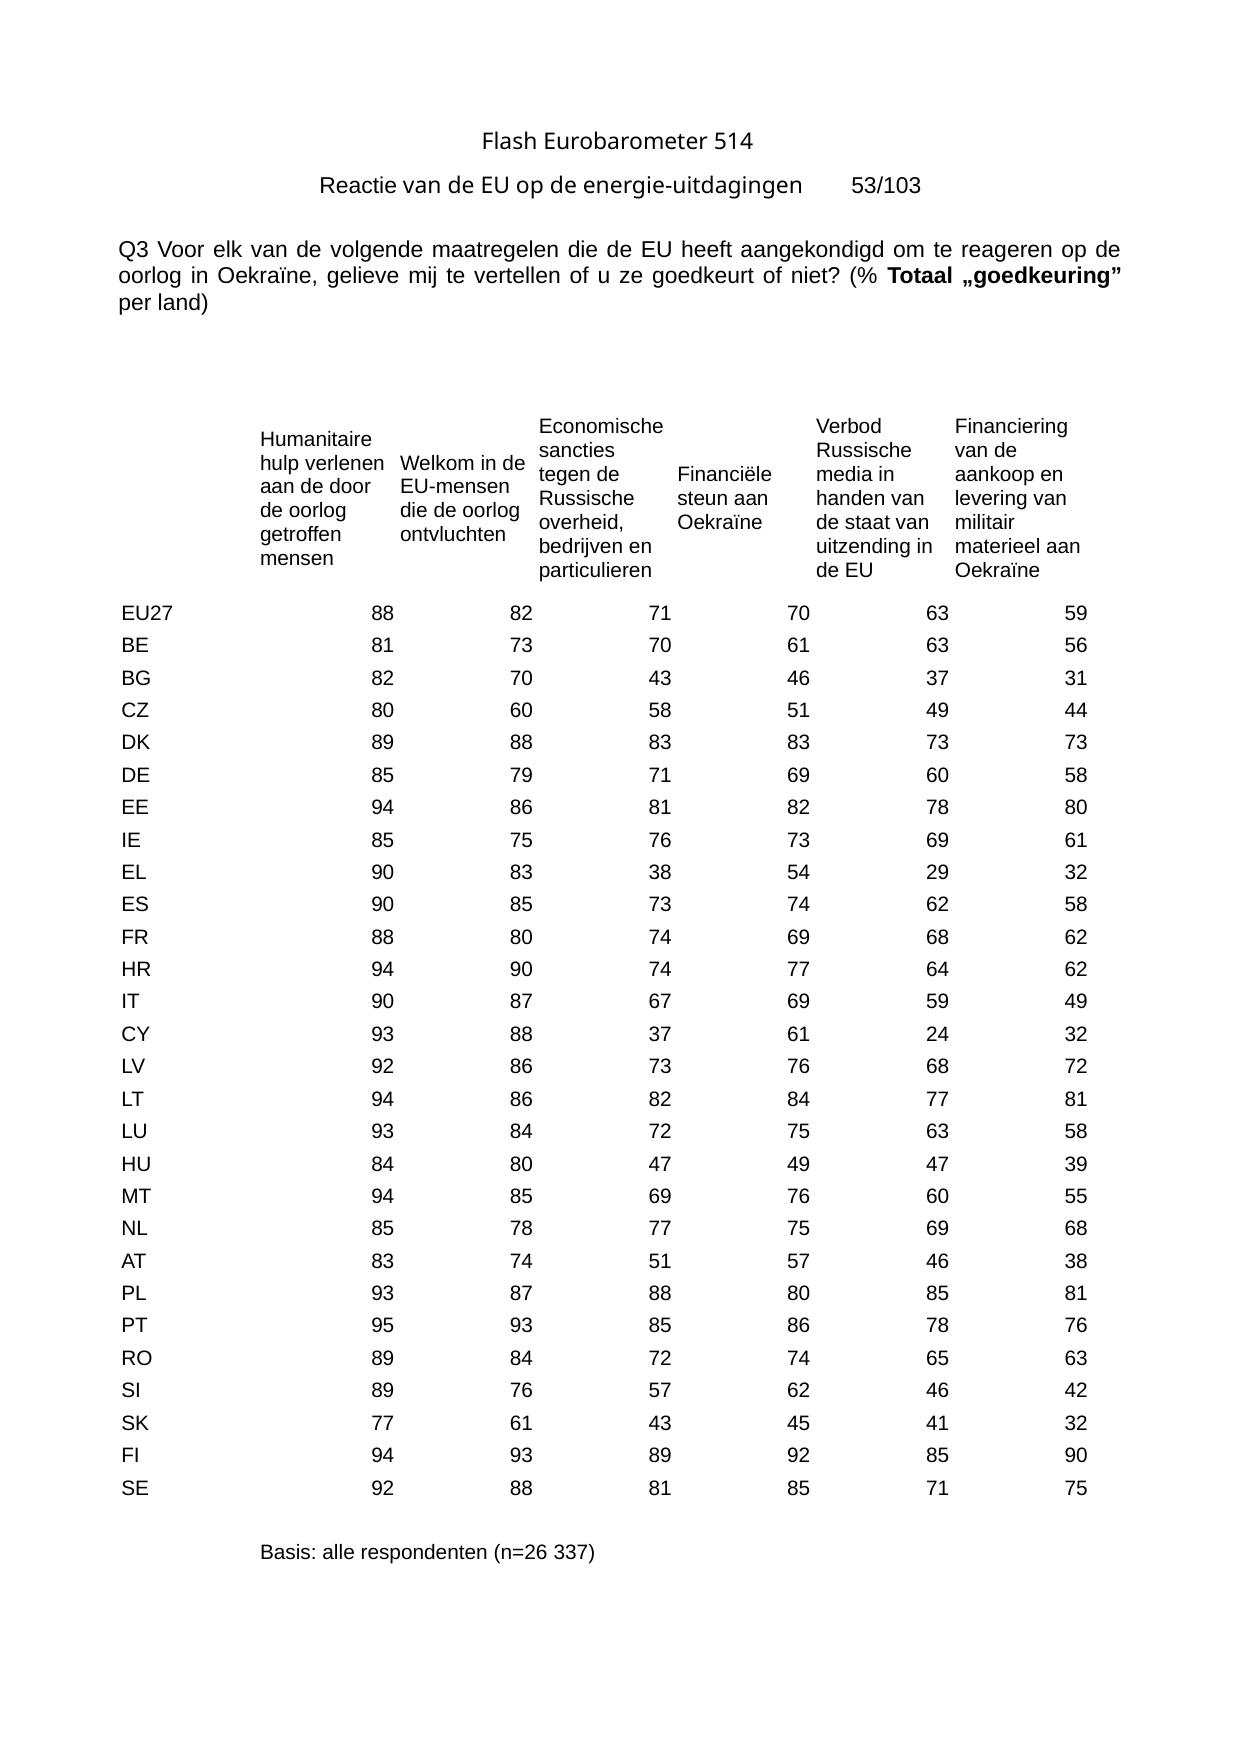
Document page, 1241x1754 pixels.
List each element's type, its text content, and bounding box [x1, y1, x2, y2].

table_cell 69 [536, 1180, 674, 1212]
table_cell 86 [397, 791, 536, 823]
table_cell 86 [397, 1050, 536, 1082]
table_cell 55 [952, 1180, 1090, 1212]
table_cell 61 [397, 1406, 536, 1439]
table_header Humanitaire hulp verlenen aan de door de oorlog getroffen mensen [257, 400, 397, 596]
table_cell 68 [813, 920, 952, 953]
table_cell [813, 1536, 952, 1568]
table_cell 80 [952, 791, 1090, 823]
table_cell FR [118, 920, 257, 953]
table_cell 88 [536, 1277, 674, 1309]
table_cell 94 [257, 791, 397, 823]
table_cell 59 [952, 596, 1090, 629]
table_cell 94 [257, 1439, 397, 1471]
table_cell 58 [952, 1115, 1090, 1147]
table_cell 90 [257, 856, 397, 888]
table_cell 76 [674, 1180, 813, 1212]
table_cell 64 [813, 953, 952, 985]
table_cell 70 [674, 596, 813, 629]
table_cell 79 [397, 759, 536, 791]
table_cell 75 [674, 1115, 813, 1147]
table_cell 62 [952, 953, 1090, 985]
table_cell 85 [674, 1471, 813, 1503]
table_cell 41 [813, 1406, 952, 1439]
table_cell BG [118, 661, 257, 694]
table_cell 38 [536, 856, 674, 888]
table_cell 65 [813, 1342, 952, 1374]
table_header Welkom in de EU-mensen die de oorlog ontvluchten [397, 400, 536, 596]
table_cell IT [118, 985, 257, 1018]
table_cell [257, 1504, 397, 1536]
table_cell 56 [952, 629, 1090, 661]
table_cell 62 [813, 888, 952, 920]
table_cell 75 [674, 1212, 813, 1244]
table_cell 89 [257, 726, 397, 758]
table_cell 43 [536, 661, 674, 694]
table_cell 85 [257, 1212, 397, 1244]
table_cell 31 [952, 661, 1090, 694]
table_cell 84 [397, 1115, 536, 1147]
table_cell 51 [674, 694, 813, 726]
table_cell [118, 1536, 257, 1568]
table_cell [118, 1504, 257, 1536]
table_cell 81 [536, 791, 674, 823]
table_cell 74 [536, 920, 674, 953]
table_cell 78 [813, 1309, 952, 1342]
table_cell 60 [813, 759, 952, 791]
table_cell 94 [257, 1083, 397, 1115]
table_cell DE [118, 759, 257, 791]
table_cell SE [118, 1471, 257, 1503]
table_cell MT [118, 1180, 257, 1212]
table_cell 88 [397, 1471, 536, 1503]
table_cell 46 [674, 661, 813, 694]
table_cell LT [118, 1083, 257, 1115]
table_cell 86 [397, 1083, 536, 1115]
table_cell 62 [674, 1374, 813, 1406]
table_cell [674, 1504, 813, 1536]
table_cell 24 [813, 1018, 952, 1050]
table_cell CY [118, 1018, 257, 1050]
table_cell 58 [952, 759, 1090, 791]
table_cell 85 [536, 1309, 674, 1342]
table_cell PL [118, 1277, 257, 1309]
table_cell 86 [674, 1309, 813, 1342]
table_cell 89 [257, 1374, 397, 1406]
table_cell 73 [536, 888, 674, 920]
table_cell 73 [952, 726, 1090, 758]
table_cell [952, 1536, 1090, 1568]
table_cell 63 [952, 1342, 1090, 1374]
table_cell 93 [257, 1018, 397, 1050]
table_cell 80 [397, 1147, 536, 1179]
table_cell FI [118, 1439, 257, 1471]
table_cell [952, 1504, 1090, 1536]
table_cell 77 [674, 953, 813, 985]
table_cell 82 [397, 596, 536, 629]
table_cell 85 [813, 1277, 952, 1309]
table_cell 37 [536, 1018, 674, 1050]
table_cell 83 [257, 1244, 397, 1277]
table_cell 77 [257, 1406, 397, 1439]
table_cell 93 [397, 1439, 536, 1471]
table_cell 75 [397, 823, 536, 856]
table_cell 84 [397, 1342, 536, 1374]
table_cell 73 [813, 726, 952, 758]
table_cell 63 [813, 1115, 952, 1147]
table_cell 84 [257, 1147, 397, 1179]
table_cell 60 [397, 694, 536, 726]
table_cell 67 [536, 985, 674, 1018]
table_cell 69 [674, 920, 813, 953]
table_cell 71 [536, 759, 674, 791]
table_cell NL [118, 1212, 257, 1244]
table_cell 82 [536, 1083, 674, 1115]
table_cell [674, 1536, 813, 1568]
table_cell 46 [813, 1374, 952, 1406]
table_cell 76 [397, 1374, 536, 1406]
table_cell 68 [813, 1050, 952, 1082]
table_cell 94 [257, 1180, 397, 1212]
table_cell 32 [952, 856, 1090, 888]
table_cell 78 [813, 791, 952, 823]
table_cell 80 [397, 920, 536, 953]
table_cell HR [118, 953, 257, 985]
table_cell 49 [674, 1147, 813, 1179]
table_cell 57 [674, 1244, 813, 1277]
table_cell 73 [674, 823, 813, 856]
table_cell [397, 1504, 536, 1536]
table_cell 63 [813, 629, 952, 661]
table_cell 90 [257, 985, 397, 1018]
table_cell 29 [813, 856, 952, 888]
table_cell 61 [674, 629, 813, 661]
table_cell 74 [674, 1342, 813, 1374]
table_cell 87 [397, 1277, 536, 1309]
table_header Financiële steun aan Oekraïne [674, 400, 813, 596]
table_cell 46 [813, 1244, 952, 1277]
table_cell 69 [813, 823, 952, 856]
table_cell 92 [674, 1439, 813, 1471]
table_cell SK [118, 1406, 257, 1439]
table_cell 57 [536, 1374, 674, 1406]
table_cell 49 [952, 985, 1090, 1018]
table_cell 61 [952, 823, 1090, 856]
table_cell EU27 [118, 596, 257, 629]
table_cell 38 [952, 1244, 1090, 1277]
table_cell 92 [257, 1471, 397, 1503]
table_cell 74 [536, 953, 674, 985]
table_cell 71 [813, 1471, 952, 1503]
table_cell 85 [397, 888, 536, 920]
table_cell 92 [257, 1050, 397, 1082]
table_cell 81 [952, 1083, 1090, 1115]
table_cell 73 [536, 1050, 674, 1082]
table_cell 77 [813, 1083, 952, 1115]
table_cell 58 [952, 888, 1090, 920]
table_cell 76 [536, 823, 674, 856]
table_cell 45 [674, 1406, 813, 1439]
table_cell BE [118, 629, 257, 661]
table_cell 74 [397, 1244, 536, 1277]
table_cell ES [118, 888, 257, 920]
table_cell 84 [674, 1083, 813, 1115]
table_cell 93 [397, 1309, 536, 1342]
table_cell 94 [257, 953, 397, 985]
table_cell 43 [536, 1406, 674, 1439]
table_cell AT [118, 1244, 257, 1277]
table_cell DK [118, 726, 257, 758]
table_cell 69 [674, 985, 813, 1018]
table_cell 76 [674, 1050, 813, 1082]
table_cell 85 [813, 1439, 952, 1471]
table_cell 85 [257, 823, 397, 856]
table_cell 88 [257, 920, 397, 953]
table_cell 89 [257, 1342, 397, 1374]
table_cell LU [118, 1115, 257, 1147]
table_cell 39 [952, 1147, 1090, 1179]
table_cell 47 [536, 1147, 674, 1179]
table_cell 32 [952, 1018, 1090, 1050]
table_cell 81 [536, 1471, 674, 1503]
table_cell [536, 1504, 674, 1536]
table_cell 88 [397, 1018, 536, 1050]
table_cell EE [118, 791, 257, 823]
table_cell 90 [257, 888, 397, 920]
table_cell 85 [257, 759, 397, 791]
table_cell 72 [536, 1115, 674, 1147]
table_cell 76 [952, 1309, 1090, 1342]
table_cell CZ [118, 694, 257, 726]
table_cell SI [118, 1374, 257, 1406]
table_cell 60 [813, 1180, 952, 1212]
table_cell 42 [952, 1374, 1090, 1406]
table_cell 77 [536, 1212, 674, 1244]
table_cell 78 [397, 1212, 536, 1244]
table_cell 61 [674, 1018, 813, 1050]
table_cell 44 [952, 694, 1090, 726]
table_cell 80 [257, 694, 397, 726]
table_cell 47 [813, 1147, 952, 1179]
table_cell 73 [397, 629, 536, 661]
table_cell RO [118, 1342, 257, 1374]
table_cell 88 [257, 596, 397, 629]
table_cell 58 [536, 694, 674, 726]
table_header [118, 400, 257, 596]
table_header Financiering van de aankoop en levering van militair materieel aan Oekraïne [952, 400, 1090, 596]
table_cell PT [118, 1309, 257, 1342]
table_header Economische sancties tegen de Russische overheid, bedrijven en particulieren [536, 400, 674, 596]
table_cell 82 [674, 791, 813, 823]
table_header Verbod Russische media in handen van de staat van uitzending in de EU [813, 400, 952, 596]
table_cell LV [118, 1050, 257, 1082]
table_cell 93 [257, 1115, 397, 1147]
table_cell 81 [257, 629, 397, 661]
table_cell 75 [952, 1471, 1090, 1503]
table_cell 68 [952, 1212, 1090, 1244]
table_cell 70 [397, 661, 536, 694]
table_cell 90 [397, 953, 536, 985]
table_cell 54 [674, 856, 813, 888]
table_cell HU [118, 1147, 257, 1179]
table_cell 83 [674, 726, 813, 758]
table_cell 32 [952, 1406, 1090, 1439]
table_cell 83 [536, 726, 674, 758]
table_cell 62 [952, 920, 1090, 953]
table_cell 85 [397, 1180, 536, 1212]
table_cell 70 [536, 629, 674, 661]
table_cell [813, 1504, 952, 1536]
table_cell 72 [536, 1342, 674, 1374]
table_cell 83 [397, 856, 536, 888]
table_cell 90 [952, 1439, 1090, 1471]
text Q3 Voor elk van de volgende maatregelen die de EU heeft aangekondigd om te reageren op de oorlog in Oekraïne, gelieve mij te vertellen of u ze goedkeurt of niet? (% Totaal „goedkeuring” per land) [118, 236, 1122, 315]
table_cell EL [118, 856, 257, 888]
table_cell 59 [813, 985, 952, 1018]
table_cell 69 [813, 1212, 952, 1244]
table_cell 63 [813, 596, 952, 629]
table_cell 82 [257, 661, 397, 694]
table_cell 71 [536, 596, 674, 629]
table_cell Basis: alle respondenten (n=26 337) [257, 1536, 674, 1568]
table_cell 80 [674, 1277, 813, 1309]
table_cell 37 [813, 661, 952, 694]
table_cell IE [118, 823, 257, 856]
table_cell 95 [257, 1309, 397, 1342]
table_cell 88 [397, 726, 536, 758]
table_cell 72 [952, 1050, 1090, 1082]
table_cell 87 [397, 985, 536, 1018]
table_cell 81 [952, 1277, 1090, 1309]
table_cell 69 [674, 759, 813, 791]
table_cell 74 [674, 888, 813, 920]
table_cell 49 [813, 694, 952, 726]
table_cell 51 [536, 1244, 674, 1277]
table_cell 93 [257, 1277, 397, 1309]
table_cell 89 [536, 1439, 674, 1471]
